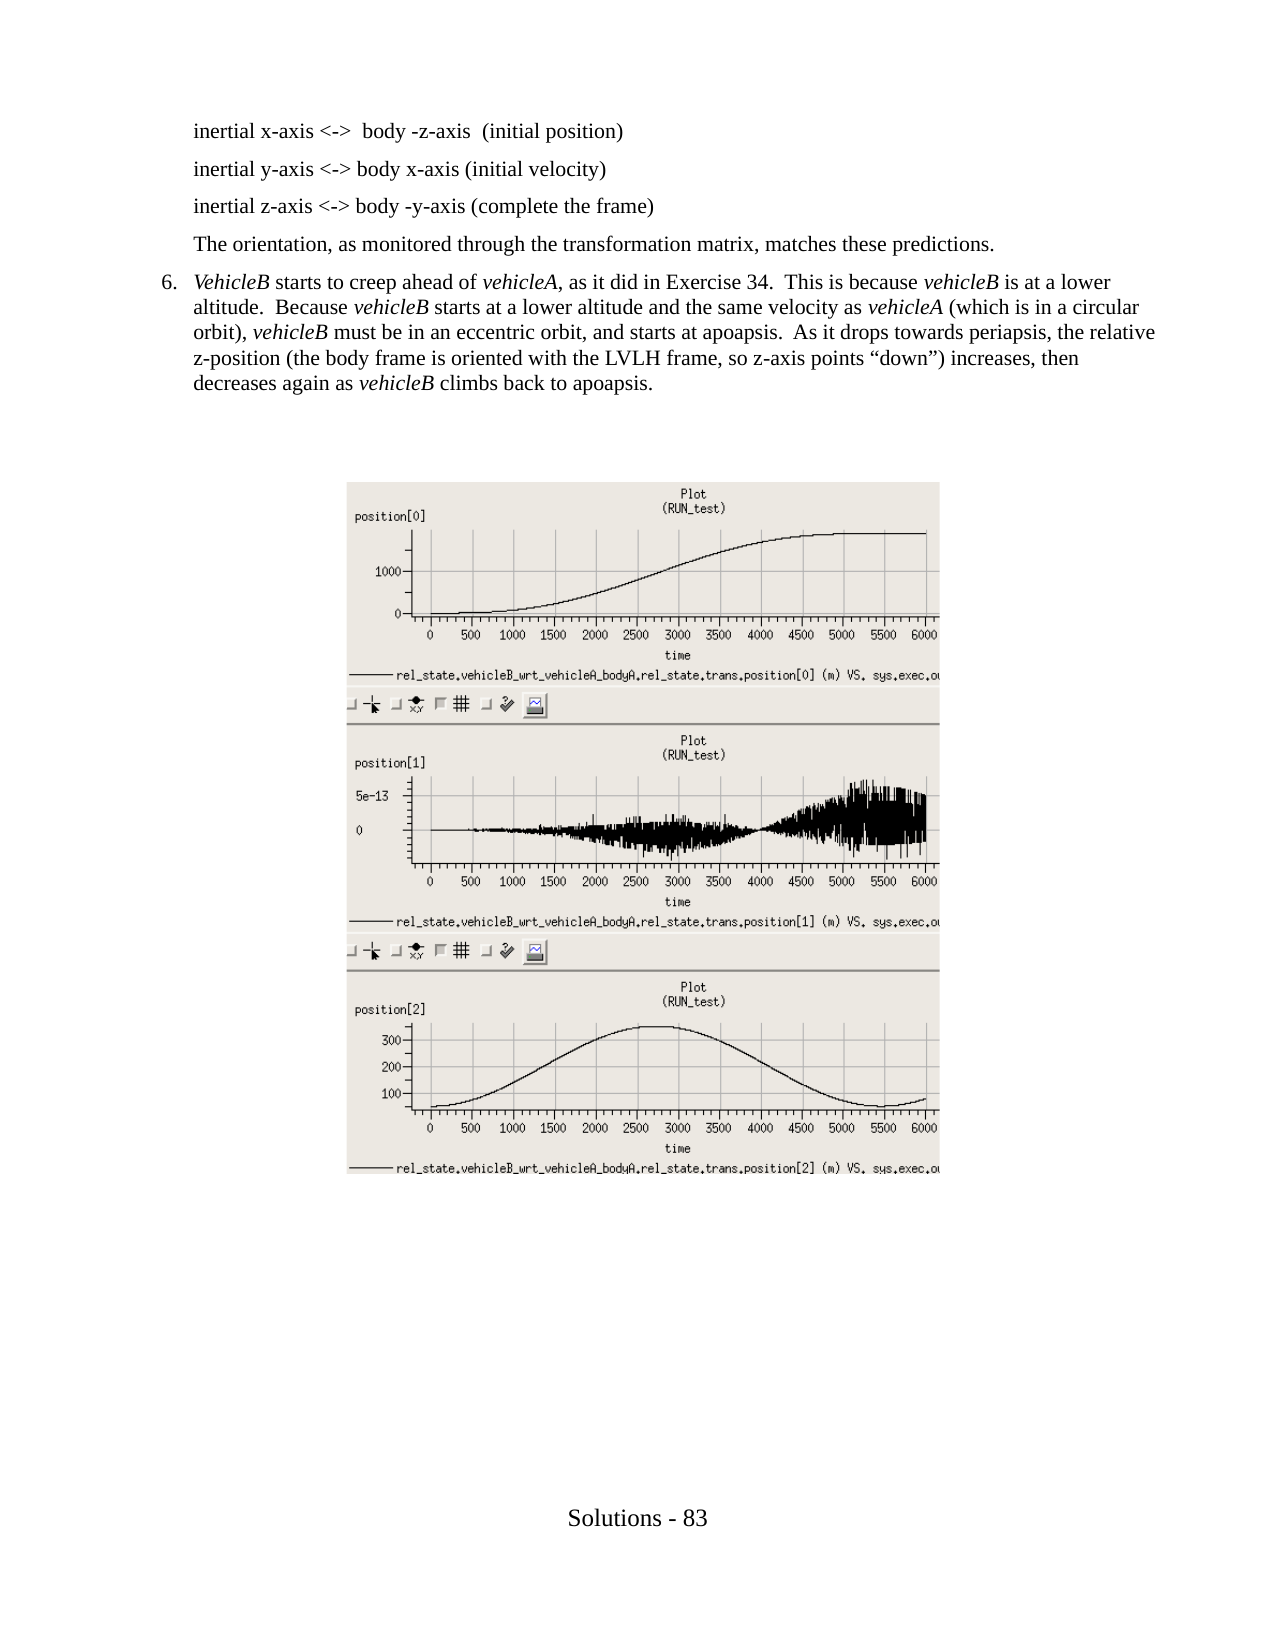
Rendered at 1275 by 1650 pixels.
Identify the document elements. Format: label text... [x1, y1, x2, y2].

list inertial x-axis <-> body -z-axis (initial position) [156, 118, 1168, 143]
list VehicleB starts to creep ahead of vehicleA, as it did in Exercise 34. This is because vehicleB is at a lower altitude. Because vehicleB starts at a lower altitude and the same velocity as vehicleA (which is in a circular orbit), vehicleB must be in an eccentric orbit, and starts at apoapsis. As it drops towards periapsis, the relative z-position (the body frame is oriented with the LVLH frame, so z-axis points “down”) increases, then decreases again as vehicleB climbs back to apoapsis. [156, 269, 1168, 395]
list inertial z-axis <-> body -y-axis (complete the frame) [156, 193, 1168, 219]
list inertial y-axis <-> body x-axis (initial velocity) [156, 156, 1168, 181]
list The orientation, as monitored through the transformation matrix, matches these predictions. [156, 231, 1168, 256]
picture [346, 482, 940, 1174]
